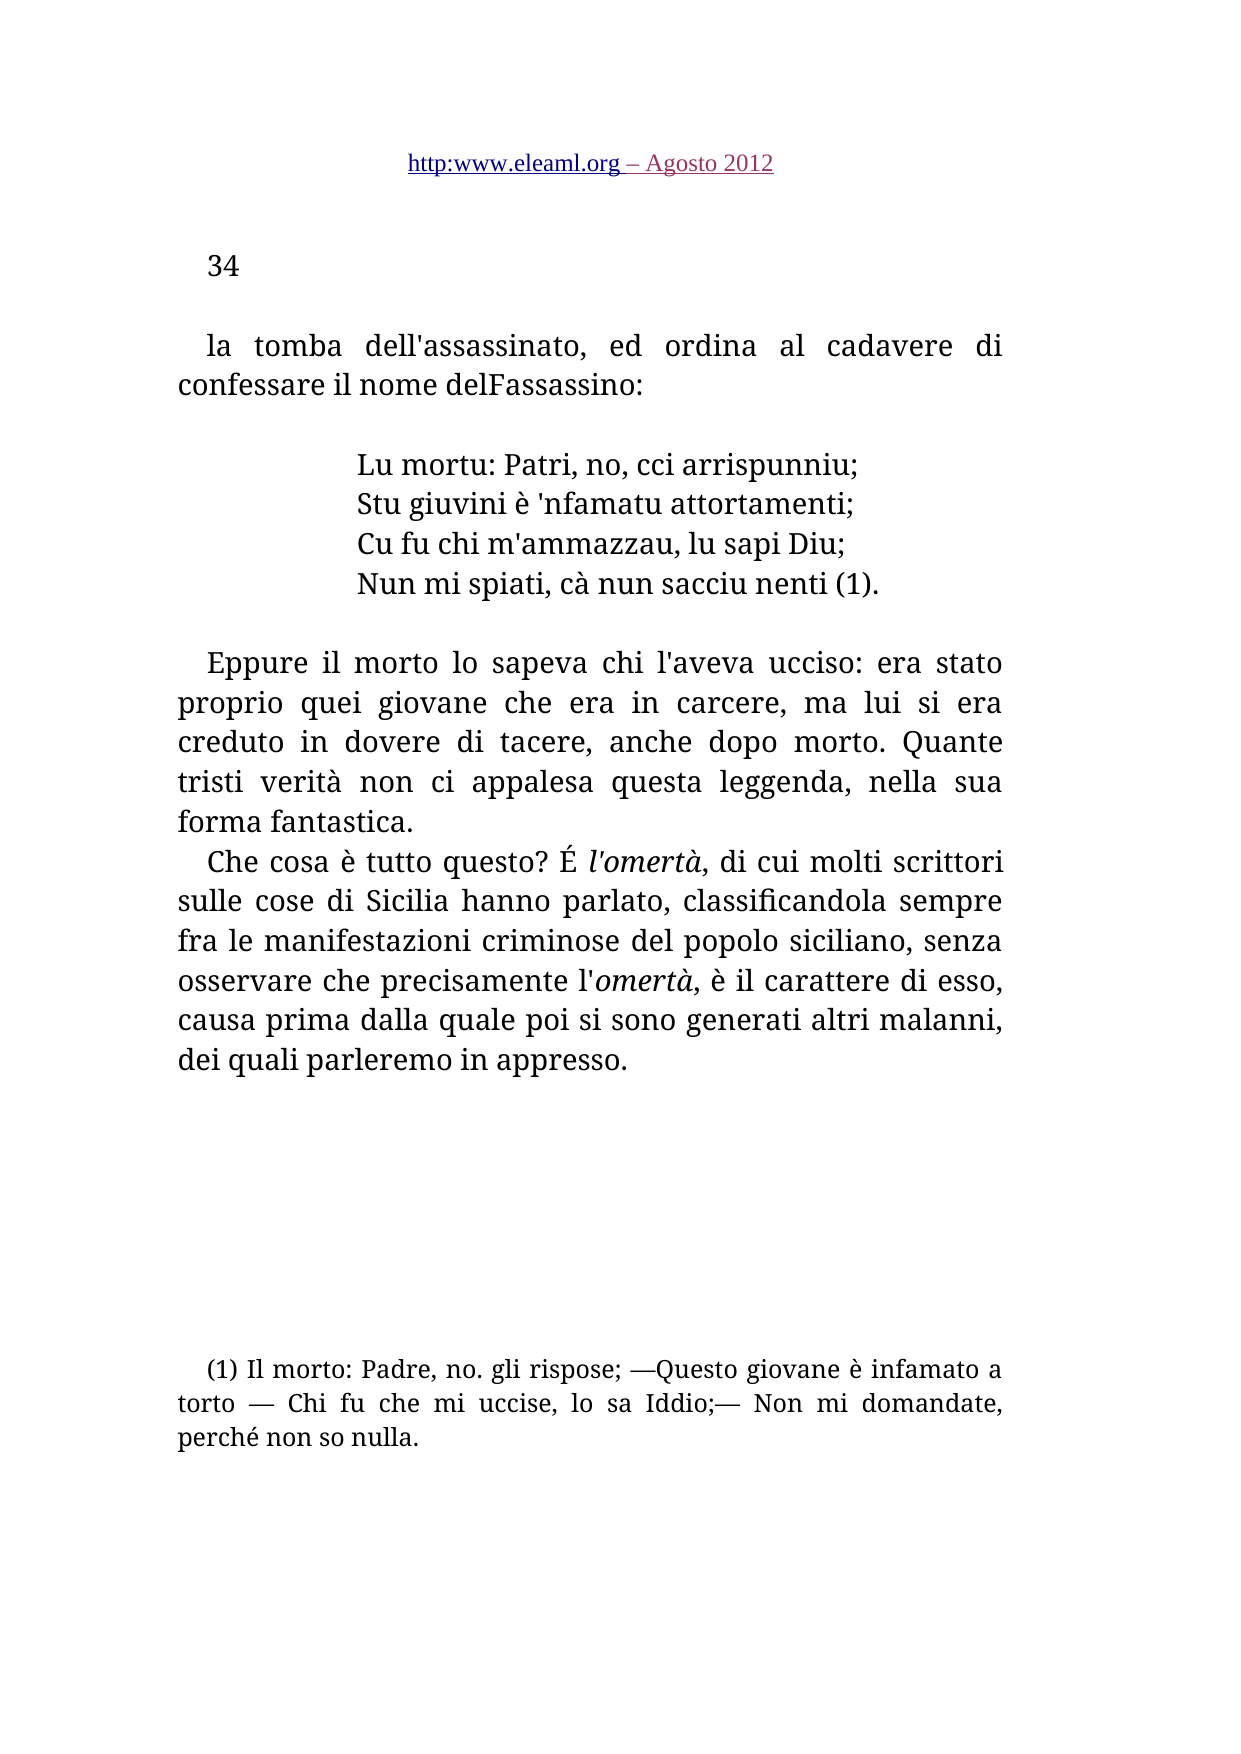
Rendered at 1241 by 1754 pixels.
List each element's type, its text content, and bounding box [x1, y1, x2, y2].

text Cu fu chi m'ammazzau, lu sapi Diu; [327, 523, 1004, 563]
text Che cosa è tutto questo? É l'omertà, di cui molti scrittori sulle cose di Sicilia hanno parlato, classificandola sempre fra le manifestazioni criminose del popolo siciliano, senza osservare che precisamente l'omertà, è il carattere di esso, causa prima dalla quale poi si sono generati altri malanni, dei quali parleremo in appresso. [177, 841, 1004, 1079]
text (1) Il morto: Padre, no. gli rispose; —Questo giovane è infamato a torto — Chi fu che mi uccise, lo sa Iddio;— Non mi domandate, perché non so nulla. [177, 1351, 1004, 1454]
text Nun mi spiati, cà nun sacciu nenti (1). [327, 563, 1004, 603]
text 34 [177, 246, 1004, 285]
text Lu mortu: Patri, no, cci arrispunniu; [327, 444, 1004, 484]
text Stu giuvini è 'nfamatu attortamenti; [327, 484, 1004, 523]
text Eppure il morto lo sapeva chi l'aveva ucciso: era stato proprio quei giovane che era in carcere, ma lui si era creduto in dovere di tacere, anche dopo morto. Quante tristi verità non ci appalesa questa leggenda, nella sua forma fantastica. [177, 642, 1004, 841]
text la tomba dell'assassinato, ed ordina al cadavere di confessare il nome delFassassino: [177, 325, 1004, 404]
